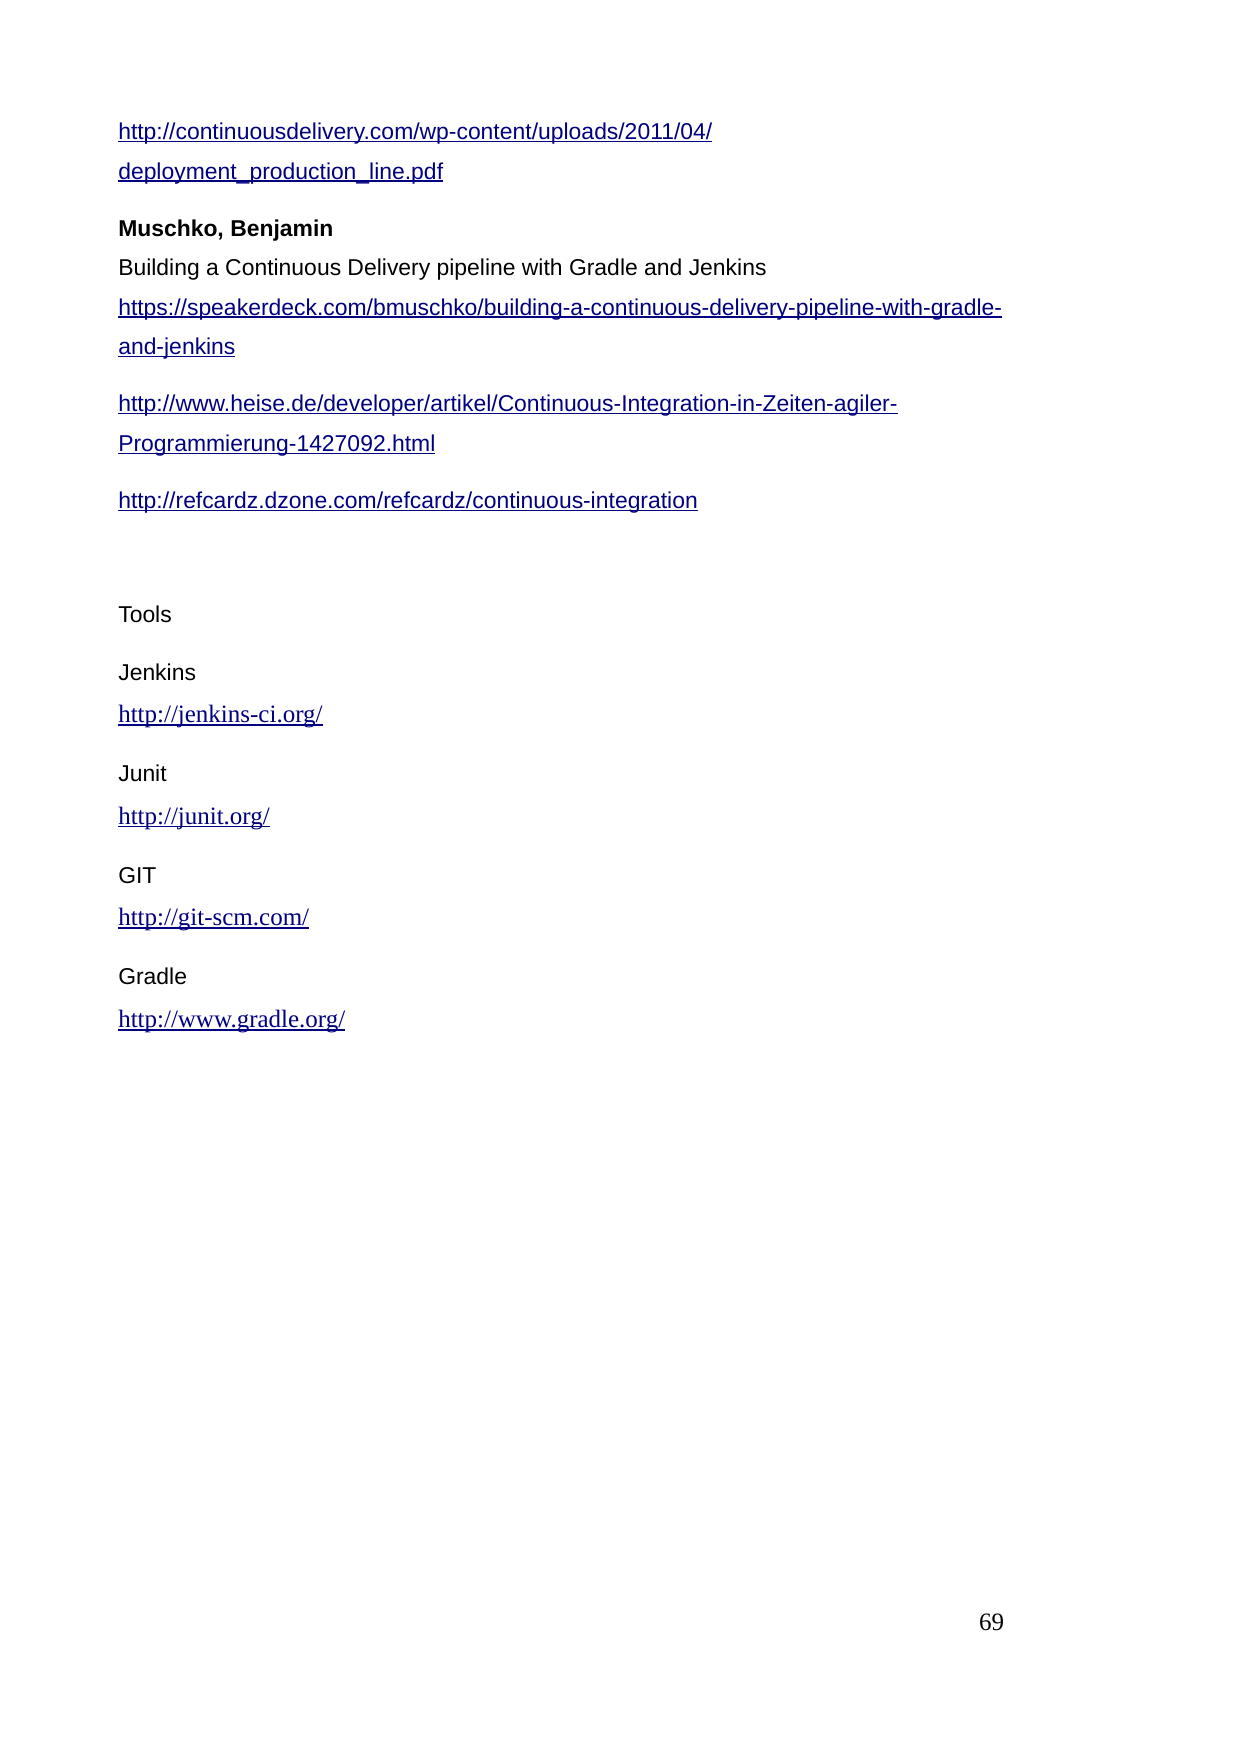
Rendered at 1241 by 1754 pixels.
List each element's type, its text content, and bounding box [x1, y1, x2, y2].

text Gradle http://www.gradle.org/ [118, 963, 1004, 1033]
text http://refcardz.dzone.com/refcardz/continuous-integration [118, 487, 1004, 513]
text http://www.heise.de/developer/artikel/Continuous-Integration-in-Zeiten-agiler-Programmierung-1427092.html [118, 390, 1004, 456]
text Muschko, Benjamin Building a Continuous Delivery pipeline with Gradle and Jenkins https://speakerdeck.com/bmuschko/building-a-continuous-delivery-pipeline-with-gradle-and-jenkins [118, 215, 1004, 359]
text GIT http://git-scm.com/ [118, 862, 1004, 931]
text Junit http://junit.org/ [118, 760, 1004, 830]
text Jenkins http://jenkins-ci.org/ [118, 659, 1004, 728]
text Tools [118, 601, 1004, 628]
text http://continuousdelivery.com/wp-content/uploads/2011/04/deployment_production_line.pdf [118, 118, 1004, 184]
